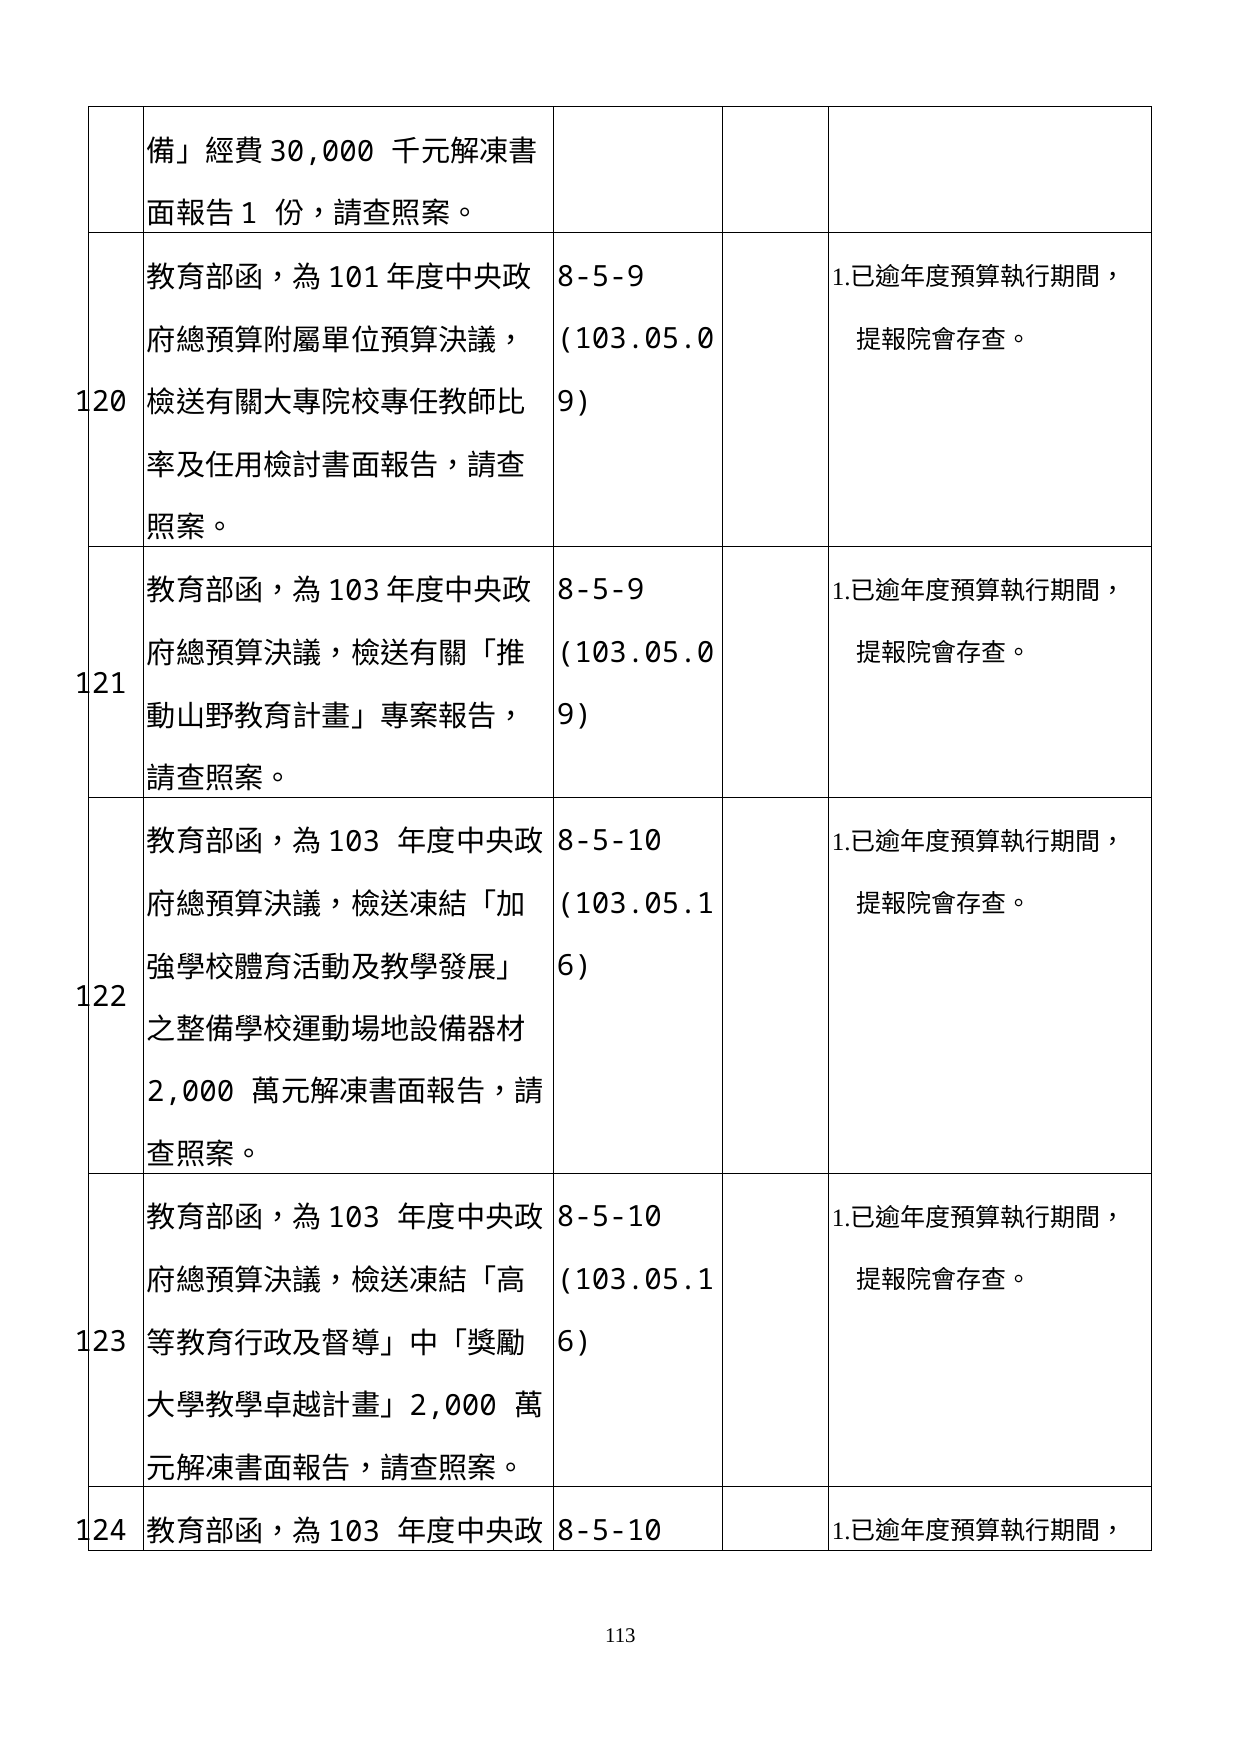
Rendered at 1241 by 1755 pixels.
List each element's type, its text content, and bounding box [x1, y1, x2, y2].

table_cell [723, 1174, 828, 1486]
table_cell 教育部函，為101年度中央政府總預算附屬單位預算決議，檢送有關大專院校專任教師比率及任用檢討書面報告，請查照案。 [144, 233, 553, 546]
table_cell [723, 233, 828, 546]
table_cell 教育部函，為103 年度中央政 [144, 1487, 553, 1550]
table_cell [89, 107, 143, 232]
table_cell [89, 798, 143, 1173]
table_cell 1.已逾年度預算執行期間，提報院會存查。 [829, 547, 1151, 797]
table_cell 1.已逾年度預算執行期間，提報院會存查。 [829, 1174, 1151, 1486]
table_cell 8-5-10 [554, 1487, 722, 1550]
table_cell [829, 107, 1151, 232]
table_cell 教育部函，為103 年度中央政府總預算決議，檢送凍結「加強學校體育活動及教學發展」之整備學校運動場地設備器材2,000 萬元解凍書面報告，請查照案。 [144, 798, 553, 1173]
table_cell 1.已逾年度預算執行期間， [829, 1487, 1151, 1550]
table_cell 教育部函，為103 年度中央政府總預算決議，檢送凍結「高等教育行政及督導」中「獎勵大學教學卓越計畫」2,000 萬元解凍書面報告，請查照案。 [144, 1174, 553, 1486]
table_cell 8-5-10 (103.05.16) [554, 1174, 722, 1486]
table_cell 1.已逾年度預算執行期間，提報院會存查。 [829, 233, 1151, 546]
table_cell [89, 547, 143, 797]
table_cell 1.已逾年度預算執行期間，提報院會存查。 [829, 798, 1151, 1173]
table_cell 教育部函，為103年度中央政府總預算決議，檢送有關「推動山野教育計畫」專案報告，請查照案。 [144, 547, 553, 797]
table_cell [554, 107, 722, 232]
table_cell 8-5-9 (103.05.09) [554, 547, 722, 797]
table_cell [89, 1174, 143, 1486]
table_cell 8-5-10 (103.05.16) [554, 798, 722, 1173]
table_cell [723, 547, 828, 797]
table_cell 8-5-9 (103.05.09) [554, 233, 722, 546]
table_cell [89, 233, 143, 546]
table_cell [723, 107, 828, 232]
table_cell [89, 1487, 143, 1550]
table_cell [723, 1487, 828, 1550]
table_cell 備」經費30,000 千元解凍書面報告1 份，請查照案。 [144, 107, 553, 232]
table_cell [723, 798, 828, 1173]
